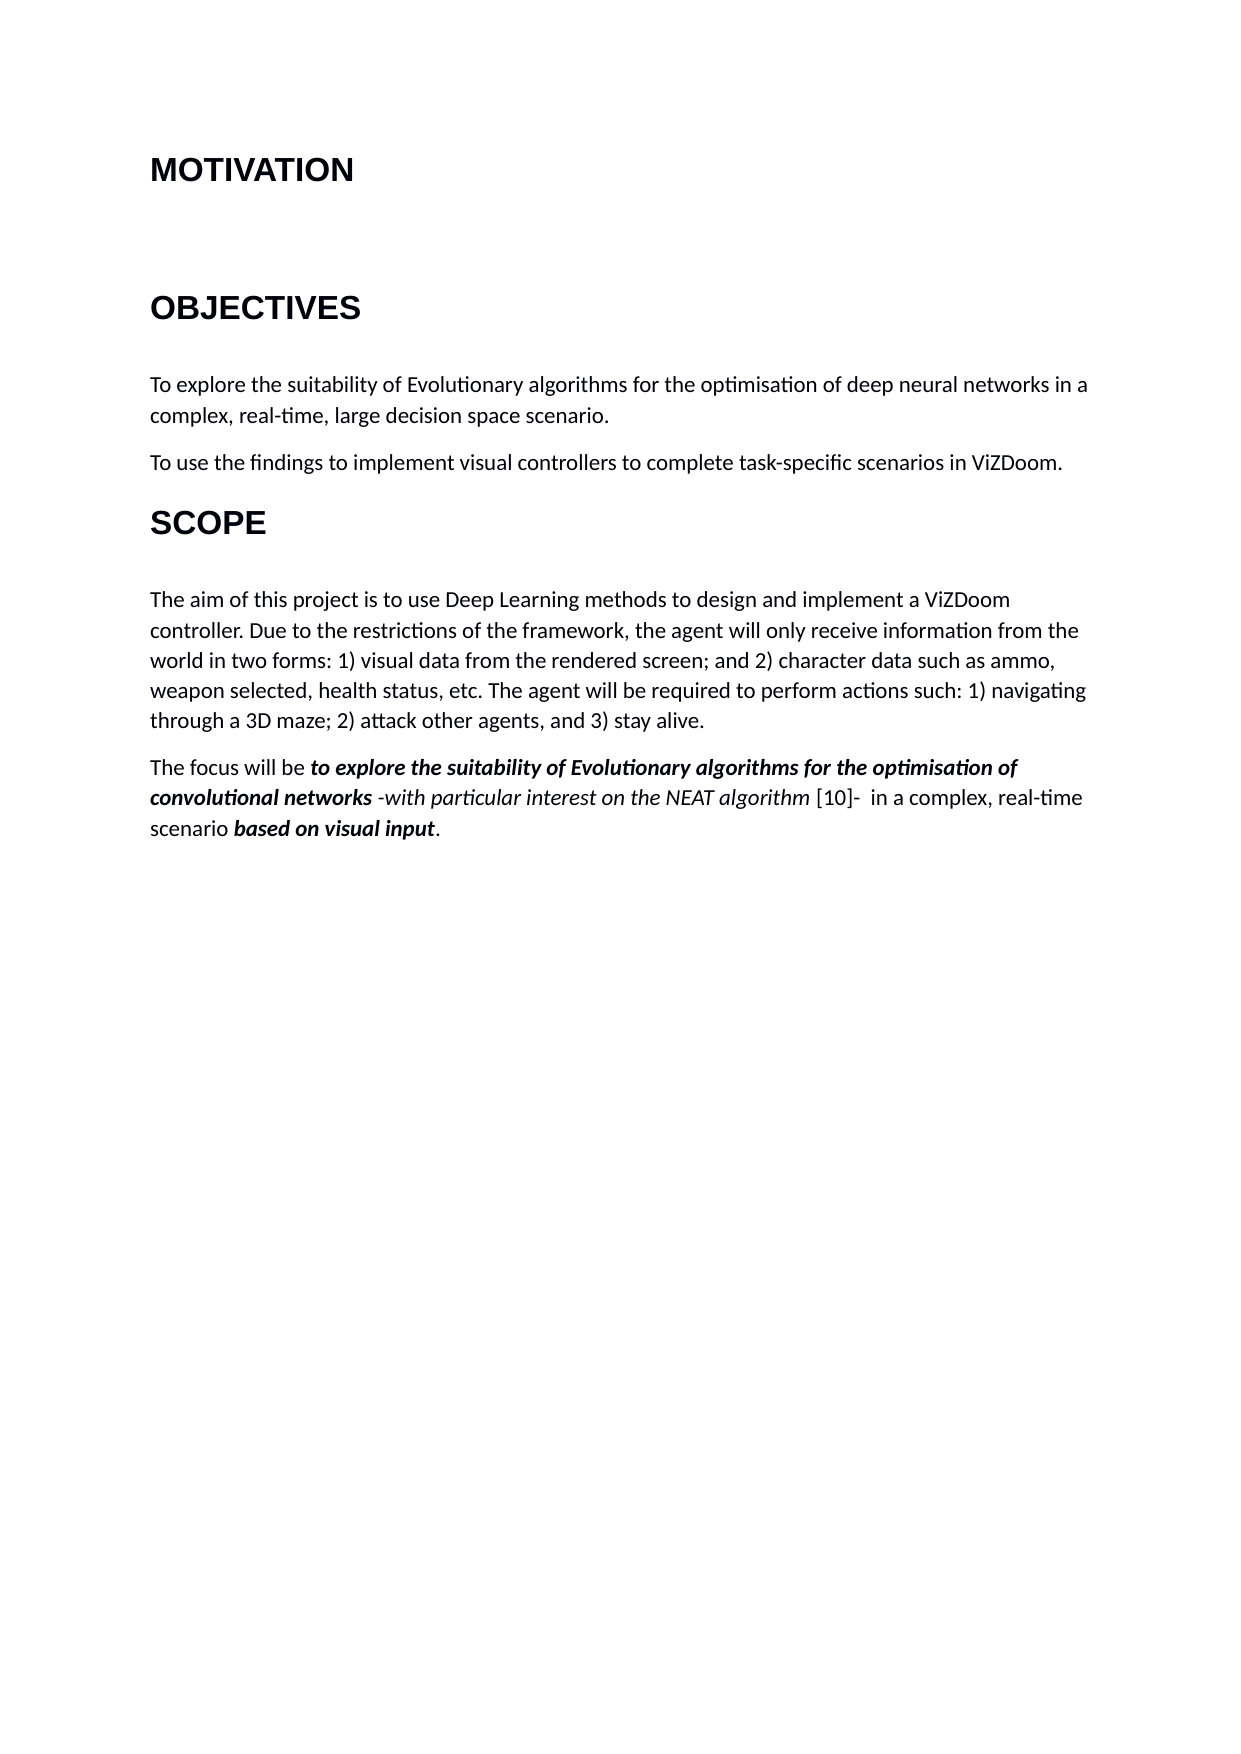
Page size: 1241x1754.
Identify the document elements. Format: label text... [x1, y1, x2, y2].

text The focus will be to explore the suitability of Evolutionary algorithms for the optimisation of convolutional networks -with particular interest on the NEAT algorithm [10]- in a complex, real-time scenario based on visual input. [150, 753, 1090, 842]
subtitle MOTIVATION [150, 150, 1090, 188]
subtitle OBJECTIVES [150, 288, 1090, 326]
text The aim of this project is to use Deep Learning methods to design and implement a ViZDoom controller. Due to the restrictions of the framework, the agent will only receive information from the world in two forms: 1) visual data from the rendered screen; and 2) character data such as ammo, weapon selected, health status, etc. The agent will be required to perform actions such: 1) navigating through a 3D maze; 2) attack other agents, and 3) stay alive. [150, 586, 1090, 734]
text To use the findings to implement visual controllers to complete task-specific scenarios in ViZDoom. [150, 448, 1090, 476]
subtitle SCOPE [150, 503, 1090, 541]
text To explore the suitability of Evolutionary algorithms for the optimisation of deep neural networks in a complex, real-time, large decision space scenario. [150, 371, 1090, 429]
